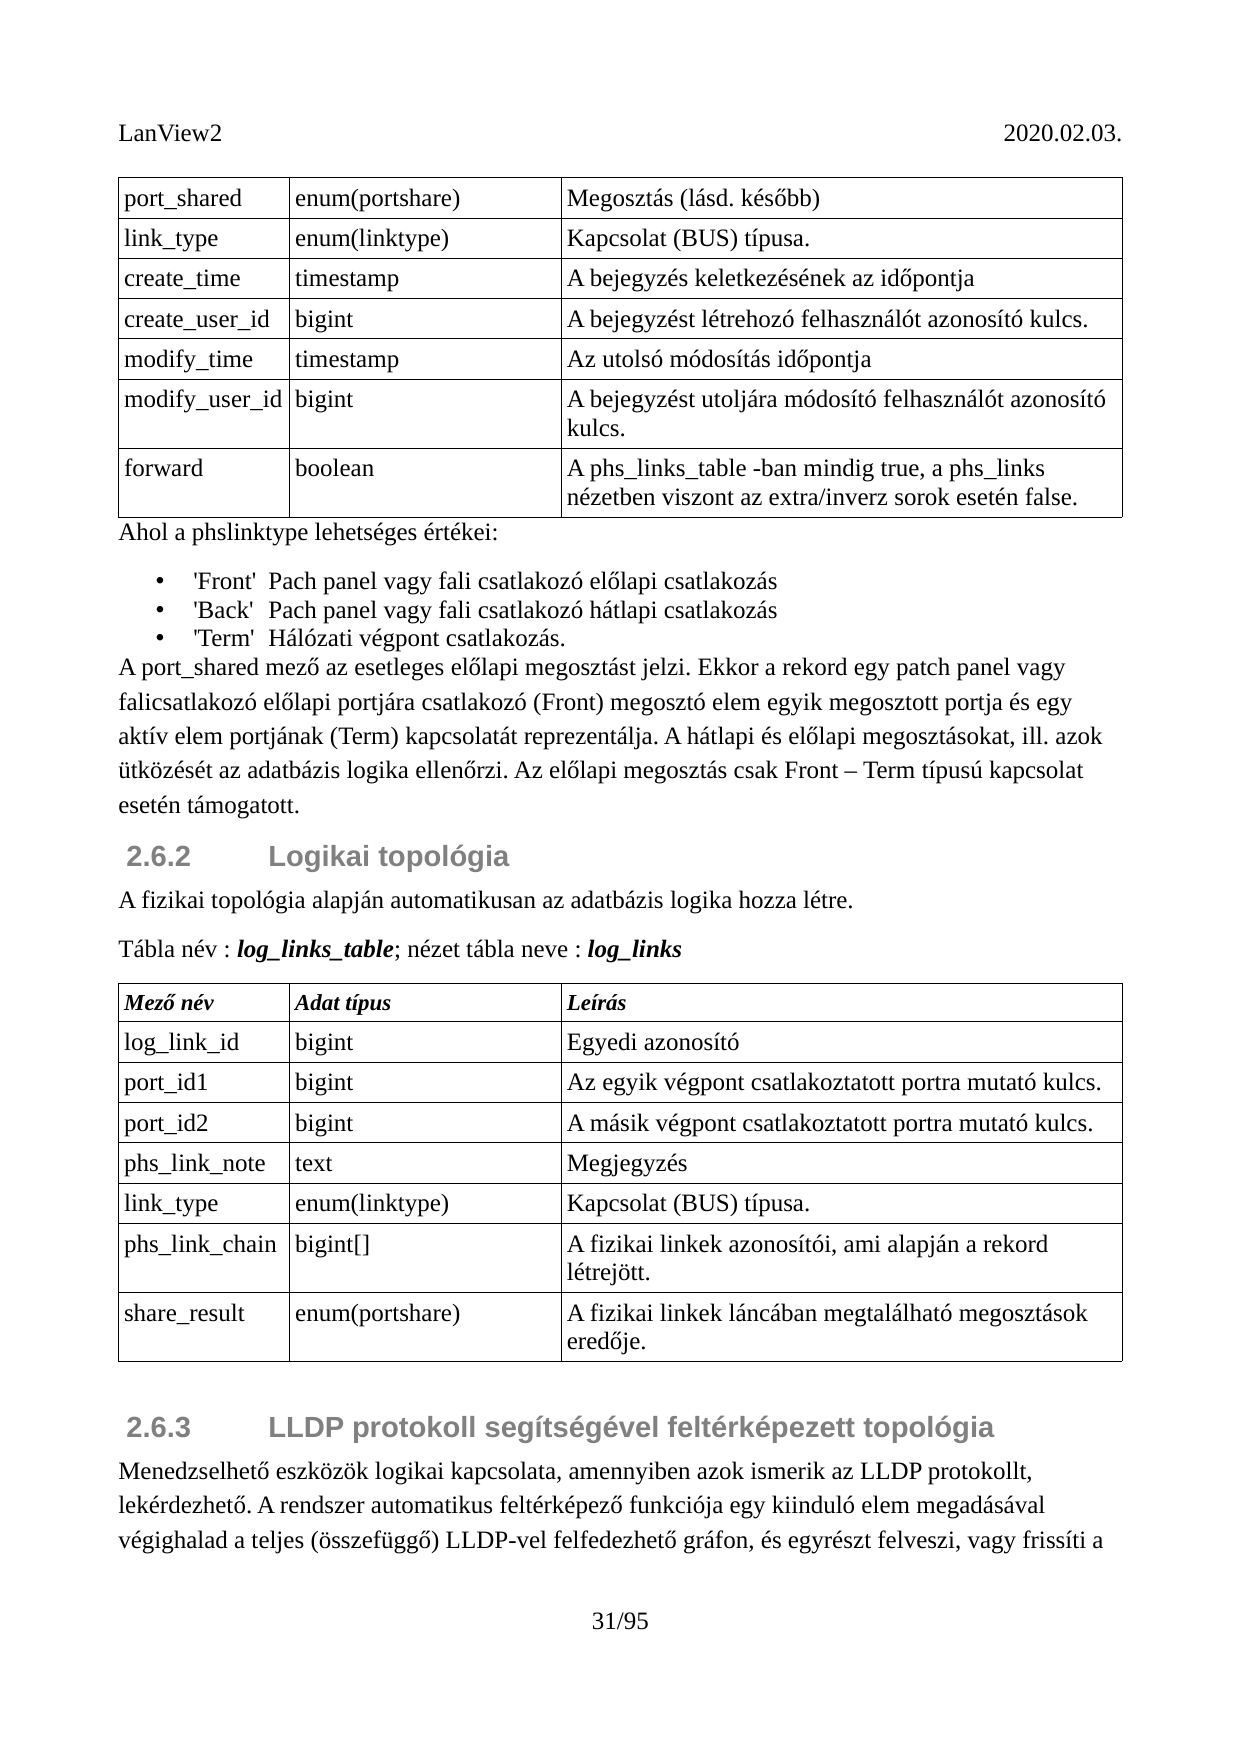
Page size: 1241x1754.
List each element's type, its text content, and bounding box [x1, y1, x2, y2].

list 'Front' Pach panel vagy fali csatlakozó előlapi csatlakozás [156, 566, 1122, 595]
table_header Adat típus [290, 984, 561, 1021]
table_header Mező név [119, 984, 289, 1021]
text A port_shared mező az esetleges előlapi megosztást jelzi. Ekkor a rekord egy patch panel vagy falicsatlakozó előlapi portjára csatlakozó (Front) megosztó elem egyik megosztott portja és egy aktív elem portjának (Term) kapcsolatát reprezentálja. A hátlapi és előlapi megosztásokat, ill. azok ütközését az adatbázis logika ellenőrzi. Az előlapi megosztás csak Front – Term típusú kapcsolat esetén támogatott. [118, 652, 1122, 819]
table_cell bigint [290, 299, 561, 338]
table_cell A bejegyzést utoljára módosító felhasználót azonosító kulcs. [562, 380, 1122, 448]
table_cell A phs_links_table -ban mindig true, a phs_links nézetben viszont az extra/inverz sorok esetén false. [562, 449, 1122, 517]
text Tábla név : log_links_table; nézet tábla neve : log_links [118, 934, 1122, 963]
table_cell Megjegyzés [562, 1143, 1122, 1182]
table_cell boolean [290, 449, 561, 517]
table_cell port_shared [119, 178, 289, 217]
table_cell log_link_id [119, 1022, 289, 1062]
table_cell forward [119, 449, 289, 517]
table_cell A fizikai linkek láncában megtalálható megosztások eredője. [562, 1293, 1122, 1361]
table_cell port_id1 [119, 1063, 289, 1102]
table_cell enum(linktype) [290, 1184, 561, 1223]
text A fizikai topológia alapján automatikusan az adatbázis logika hozza létre. [118, 885, 1122, 914]
list 'Term' Hálózati végpont csatlakozás. [156, 623, 1122, 652]
table_cell timestamp [290, 339, 561, 379]
table_cell bigint [290, 380, 561, 448]
table_cell bigint [290, 1063, 561, 1102]
table_cell enum(portshare) [290, 1293, 561, 1361]
table_header Leírás [562, 984, 1122, 1021]
subtitle LLDP protokoll segítségével feltérképezett topológia [118, 1410, 1122, 1444]
table_cell text [290, 1143, 561, 1182]
table_cell Megosztás (lásd. később) [562, 178, 1122, 217]
table_cell link_type [119, 1184, 289, 1223]
table_cell Az utolsó módosítás időpontja [562, 339, 1122, 379]
table_cell bigint [290, 1022, 561, 1062]
list 'Back' Pach panel vagy fali csatlakozó hátlapi csatlakozás [156, 595, 1122, 623]
table_cell Kapcsolat (BUS) típusa. [562, 219, 1122, 258]
table_cell enum(linktype) [290, 219, 561, 258]
table_cell link_type [119, 219, 289, 258]
table_cell Az egyik végpont csatlakoztatott portra mutató kulcs. [562, 1063, 1122, 1102]
table_cell A bejegyzés keletkezésének az időpontja [562, 259, 1122, 298]
table_cell modify_time [119, 339, 289, 379]
subtitle Logikai topológia [118, 839, 1122, 873]
table_cell Kapcsolat (BUS) típusa. [562, 1184, 1122, 1223]
table_cell create_user_id [119, 299, 289, 338]
table_cell A másik végpont csatlakoztatott portra mutató kulcs. [562, 1103, 1122, 1142]
table_cell bigint [290, 1103, 561, 1142]
table_cell bigint[] [290, 1224, 561, 1292]
text Ahol a phslinktype lehetséges értékei: [118, 518, 1122, 546]
table_cell enum(portshare) [290, 178, 561, 217]
table_cell phs_link_note [119, 1143, 289, 1182]
text Menedzselhető eszközök logikai kapcsolata, amennyiben azok ismerik az LLDP protokollt, lekérdezhető. A rendszer automatikus feltérképező funkciója egy kiinduló elem megadásával végighalad a teljes (összefüggő) LLDP-vel felfedezhető gráfon, és egyrészt felveszi, vagy frissíti a [118, 1456, 1122, 1554]
table_cell phs_link_chain [119, 1224, 289, 1292]
table_cell A bejegyzést létrehozó felhasználót azonosító kulcs. [562, 299, 1122, 338]
table_cell create_time [119, 259, 289, 298]
table_cell port_id2 [119, 1103, 289, 1142]
table_cell timestamp [290, 259, 561, 298]
table_cell modify_user_id [119, 380, 289, 448]
table_cell A fizikai linkek azonosítói, ami alapján a rekord létrejött. [562, 1224, 1122, 1292]
table_cell Egyedi azonosító [562, 1022, 1122, 1062]
table_cell share_result [119, 1293, 289, 1361]
